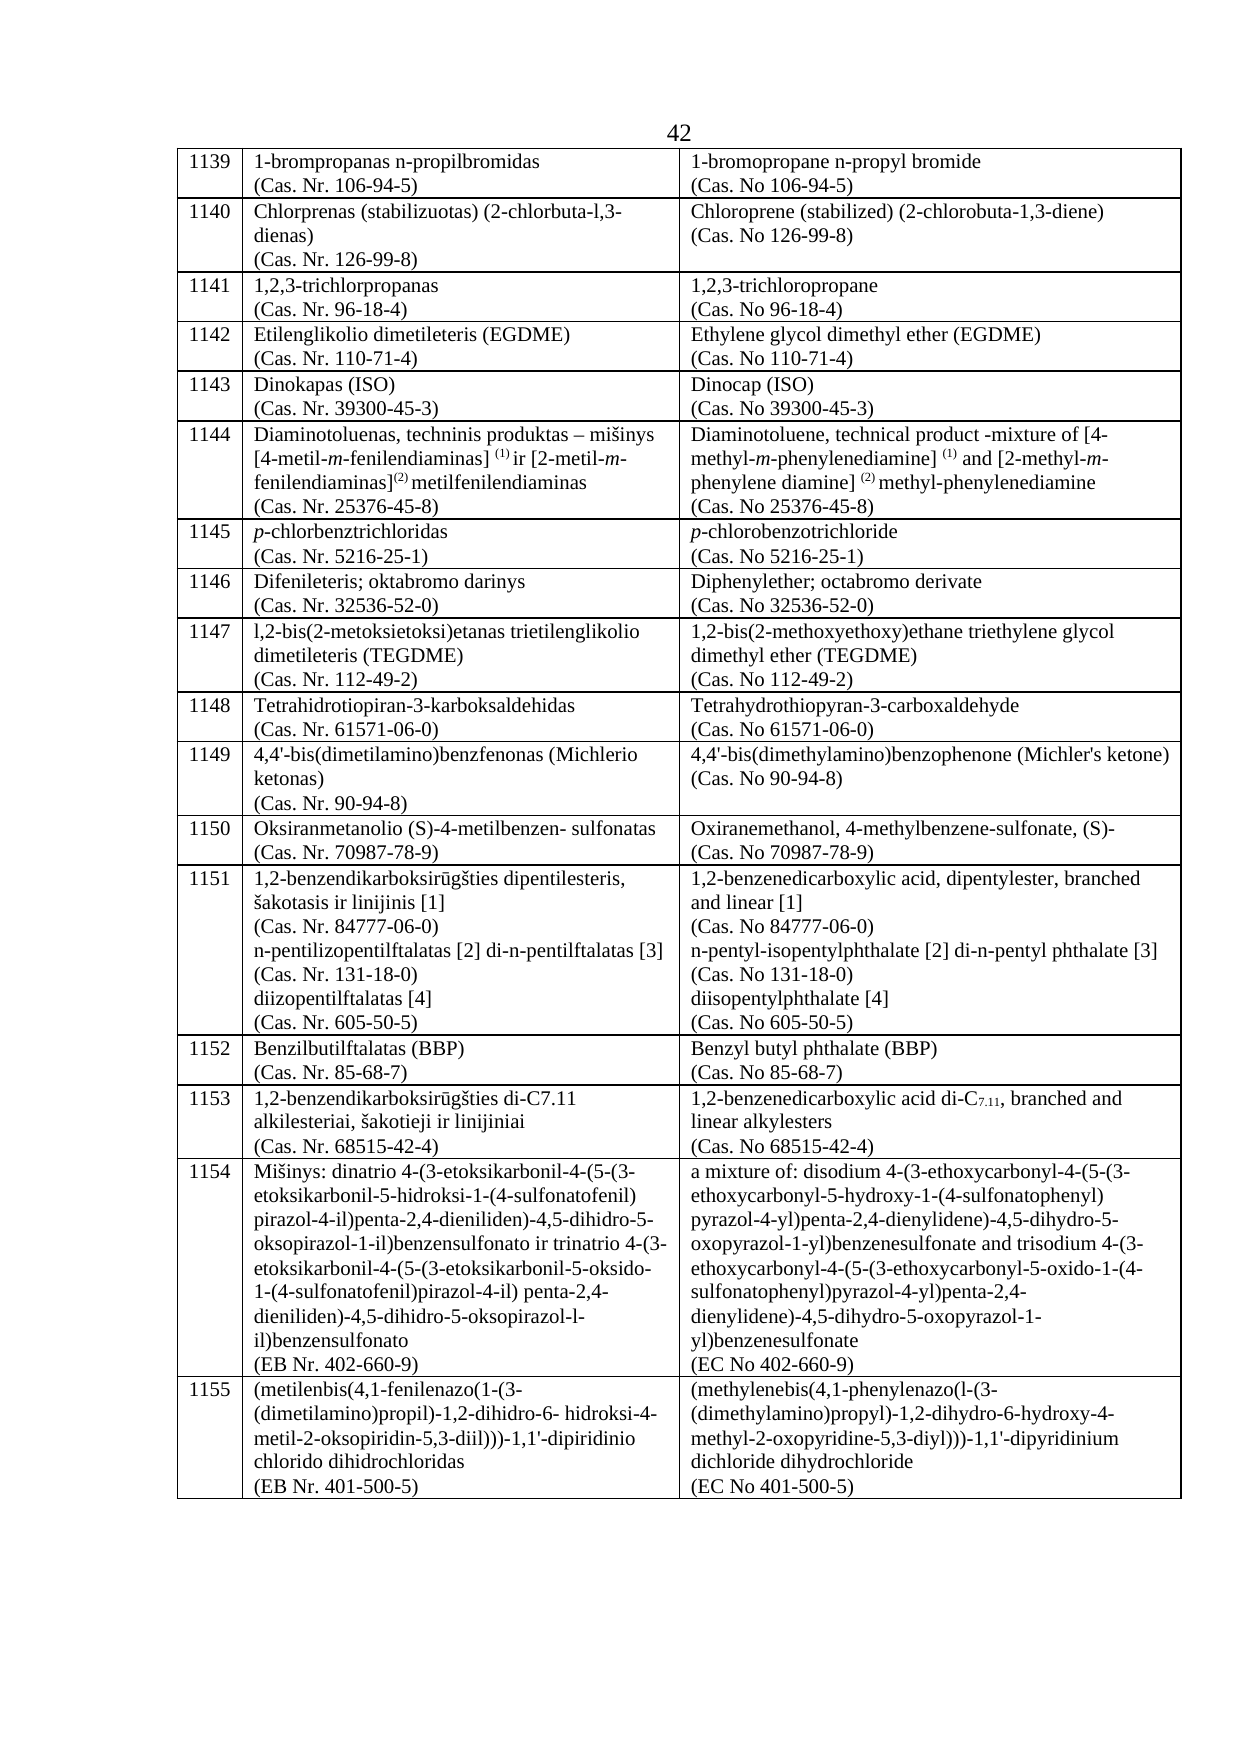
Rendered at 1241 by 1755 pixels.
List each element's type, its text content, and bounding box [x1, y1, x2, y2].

table_cell 1-brompropanas n-propilbromidas (Cas. Nr. 106-94-5) [243, 149, 679, 197]
table_cell 1140 [178, 199, 242, 271]
table_cell 1-bromopropane n-propyl bromide (Cas. No 106-94-5) [680, 149, 1180, 197]
table_cell l,2-bis(2-metoksietoksi)etanas trietilenglikolio dimetileteris (TEGDME) (Cas. Nr. 112-49-2) [243, 619, 679, 691]
table_cell 1154 [178, 1159, 242, 1376]
table_cell Benzilbutilftalatas (BBP) (Cas. Nr. 85-68-7) [243, 1036, 679, 1084]
table_cell Ethylene glycol dimethyl ether (EGDME) (Cas. No 110-71-4) [680, 322, 1180, 370]
table_cell Tetrahidrotiopiran-3-karboksaldehidas (Cas. Nr. 61571-06-0) [243, 693, 679, 741]
table_cell 1,2-bis(2-methoxyethoxy)ethane triethylene glycol dimethyl ether (TEGDME) (Cas. No 112-49-2) [680, 619, 1180, 691]
table_cell Chlorprenas (stabilizuotas) (2-chlorbuta-l,3-dienas) (Cas. Nr. 126-99-8) [243, 199, 679, 271]
table_cell 1155 [178, 1377, 242, 1498]
table_cell (metilenbis(4,1-fenilenazo(1-(3-(dimetilamino)propil)-1,2-dihidro-6- hidroksi-4-metil-2-oksopiridin-5,3-diil)))-1,1'-dipiridinio chlorido dihidrochloridas (EB Nr. 401-500-5) [243, 1377, 679, 1498]
table_cell Diphenylether; octabromo derivate (Cas. No 32536-52-0) [680, 569, 1180, 617]
table_cell 1143 [178, 372, 242, 420]
table_cell 1147 [178, 619, 242, 691]
table_cell 4,4'-bis(dimetilamino)benzfenonas (Michlerio ketonas) (Cas. Nr. 90-94-8) [243, 742, 679, 814]
table_cell 1149 [178, 742, 242, 814]
table_cell Benzyl butyl phthalate (BBP) (Cas. No 85-68-7) [680, 1036, 1180, 1084]
table_cell Oxiranemethanol, 4-methylbenzene-sulfonate, (S)- (Cas. No 70987-78-9) [680, 816, 1180, 864]
table_cell 1,2,3-trichlorpropanas (Cas. Nr. 96-18-4) [243, 273, 679, 321]
table_cell p-chlorobenzotrichloride (Cas. No 5216-25-1) [680, 520, 1180, 568]
table_cell 1150 [178, 816, 242, 864]
table_cell (methylenebis(4,1-phenylenazo(l-(3-(dimethylamino)propyl)-1,2-dihydro-6-hydroxy-4-methyl-2-oxopyridine-5,3-diyl)))-1,1'-dipyridinium dichloride dihydrochloride (EC No 401-500-5) [680, 1377, 1180, 1498]
table_cell p-chlorbenztrichloridas (Cas. Nr. 5216-25-1) [243, 520, 679, 568]
table_cell 1145 [178, 520, 242, 568]
table_cell Tetrahydrothiopyran-3-carboxaldehyde (Cas. No 61571-06-0) [680, 693, 1180, 741]
table_cell 1,2-benzenedicarboxylic acid di-C7.11, branched and linear alkylesters (Cas. No 68515-42-4) [680, 1086, 1180, 1158]
table_cell 1153 [178, 1086, 242, 1158]
table_cell 1152 [178, 1036, 242, 1084]
table_cell 1,2,3-trichloropropane (Cas. No 96-18-4) [680, 273, 1180, 321]
table_cell 1146 [178, 569, 242, 617]
table_cell Dinokapas (ISO) (Cas. Nr. 39300-45-3) [243, 372, 679, 420]
table_cell 1141 [178, 273, 242, 321]
table_cell Mišinys: dinatrio 4-(3-etoksikarbonil-4-(5-(3-etoksikarbonil-5-hidroksi-1-(4-sulfonatofenil) pirazol-4-il)penta-2,4-dieniliden)-4,5-dihidro-5-oksopirazol-1-il)benzensulfonato ir trinatrio 4-(3-etoksikarbonil-4-(5-(3-etoksikarbonil-5-oksido-1-(4-sulfonatofenil)pirazol-4-il) penta-2,4-dieniliden)-4,5-dihidro-5-oksopirazol-l-il)benzensulfonato (EB Nr. 402-660-9) [243, 1159, 679, 1376]
table_cell Diaminotoluene, technical product -mixture of [4-methyl-m-phenylenediamine] (1) and [2-methyl-m-phenylene diamine] (2) methyl-phenylenediamine (Cas. No 25376-45-8) [680, 422, 1180, 518]
table_cell 1148 [178, 693, 242, 741]
table_cell a mixture of: disodium 4-(3-ethoxycarbonyl-4-(5-(3-ethoxycarbonyl-5-hydroxy-1-(4-sulfonatophenyl) pyrazol-4-yl)penta-2,4-dienylidene)-4,5-dihydro-5-oxopyrazol-1-yl)benzenesulfonate and trisodium 4-(3-ethoxycarbonyl-4-(5-(3-ethoxycarbonyl-5-oxido-1-(4-sulfonatophenyl)pyrazol-4-yl)penta-2,4- dienylidene)-4,5-dihydro-5-oxopyrazol-1-yl)benzenesulfonate (EC No 402-660-9) [680, 1159, 1180, 1376]
table_cell 1144 [178, 422, 242, 518]
table_cell 1142 [178, 322, 242, 370]
table_cell Etilenglikolio dimetileteris (EGDME) (Cas. Nr. 110-71-4) [243, 322, 679, 370]
table_cell 1,2-benzenedicarboxylic acid, dipentylester, branched and linear [1] (Cas. No 84777-06-0) n-pentyl-isopentylphthalate [2] di-n-pentyl phthalate [3] (Cas. No 131-18-0) diisopentylphthalate [4] (Cas. No 605-50-5) [680, 866, 1180, 1034]
table_cell Diaminotoluenas, techninis produktas – mišinys [4-metil-m-fenilendiaminas] (1) ir [2-metil-m-fenilendiaminas](2) metilfenilendiaminas (Cas. Nr. 25376-45-8) [243, 422, 679, 518]
table_cell 4,4'-bis(dimethylamino)benzophenone (Michler's ketone) (Cas. No 90-94-8) [680, 742, 1180, 814]
table_cell Difenileteris; oktabromo darinys (Cas. Nr. 32536-52-0) [243, 569, 679, 617]
table_cell Dinocap (ISO) (Cas. No 39300-45-3) [680, 372, 1180, 420]
table_cell 1,2-benzendikarboksirūgšties di-C7.11 alkilesteriai, šakotieji ir linijiniai (Cas. Nr. 68515-42-4) [243, 1086, 679, 1158]
table_cell Chloroprene (stabilized) (2-chlorobuta-1,3-diene) (Cas. No 126-99-8) [680, 199, 1180, 271]
table_cell 1151 [178, 866, 242, 1034]
table_cell 1139 [178, 149, 242, 197]
table_cell 1,2-benzendikarboksirūgšties dipentilesteris, šakotasis ir linijinis [1] (Cas. Nr. 84777-06-0) n-pentilizopentilftalatas [2] di-n-pentilftalatas [3] (Cas. Nr. 131-18-0) diizopentilftalatas [4] (Cas. Nr. 605-50-5) [243, 866, 679, 1034]
table_cell Oksiranmetanolio (S)-4-metilbenzen- sulfonatas (Cas. Nr. 70987-78-9) [243, 816, 679, 864]
